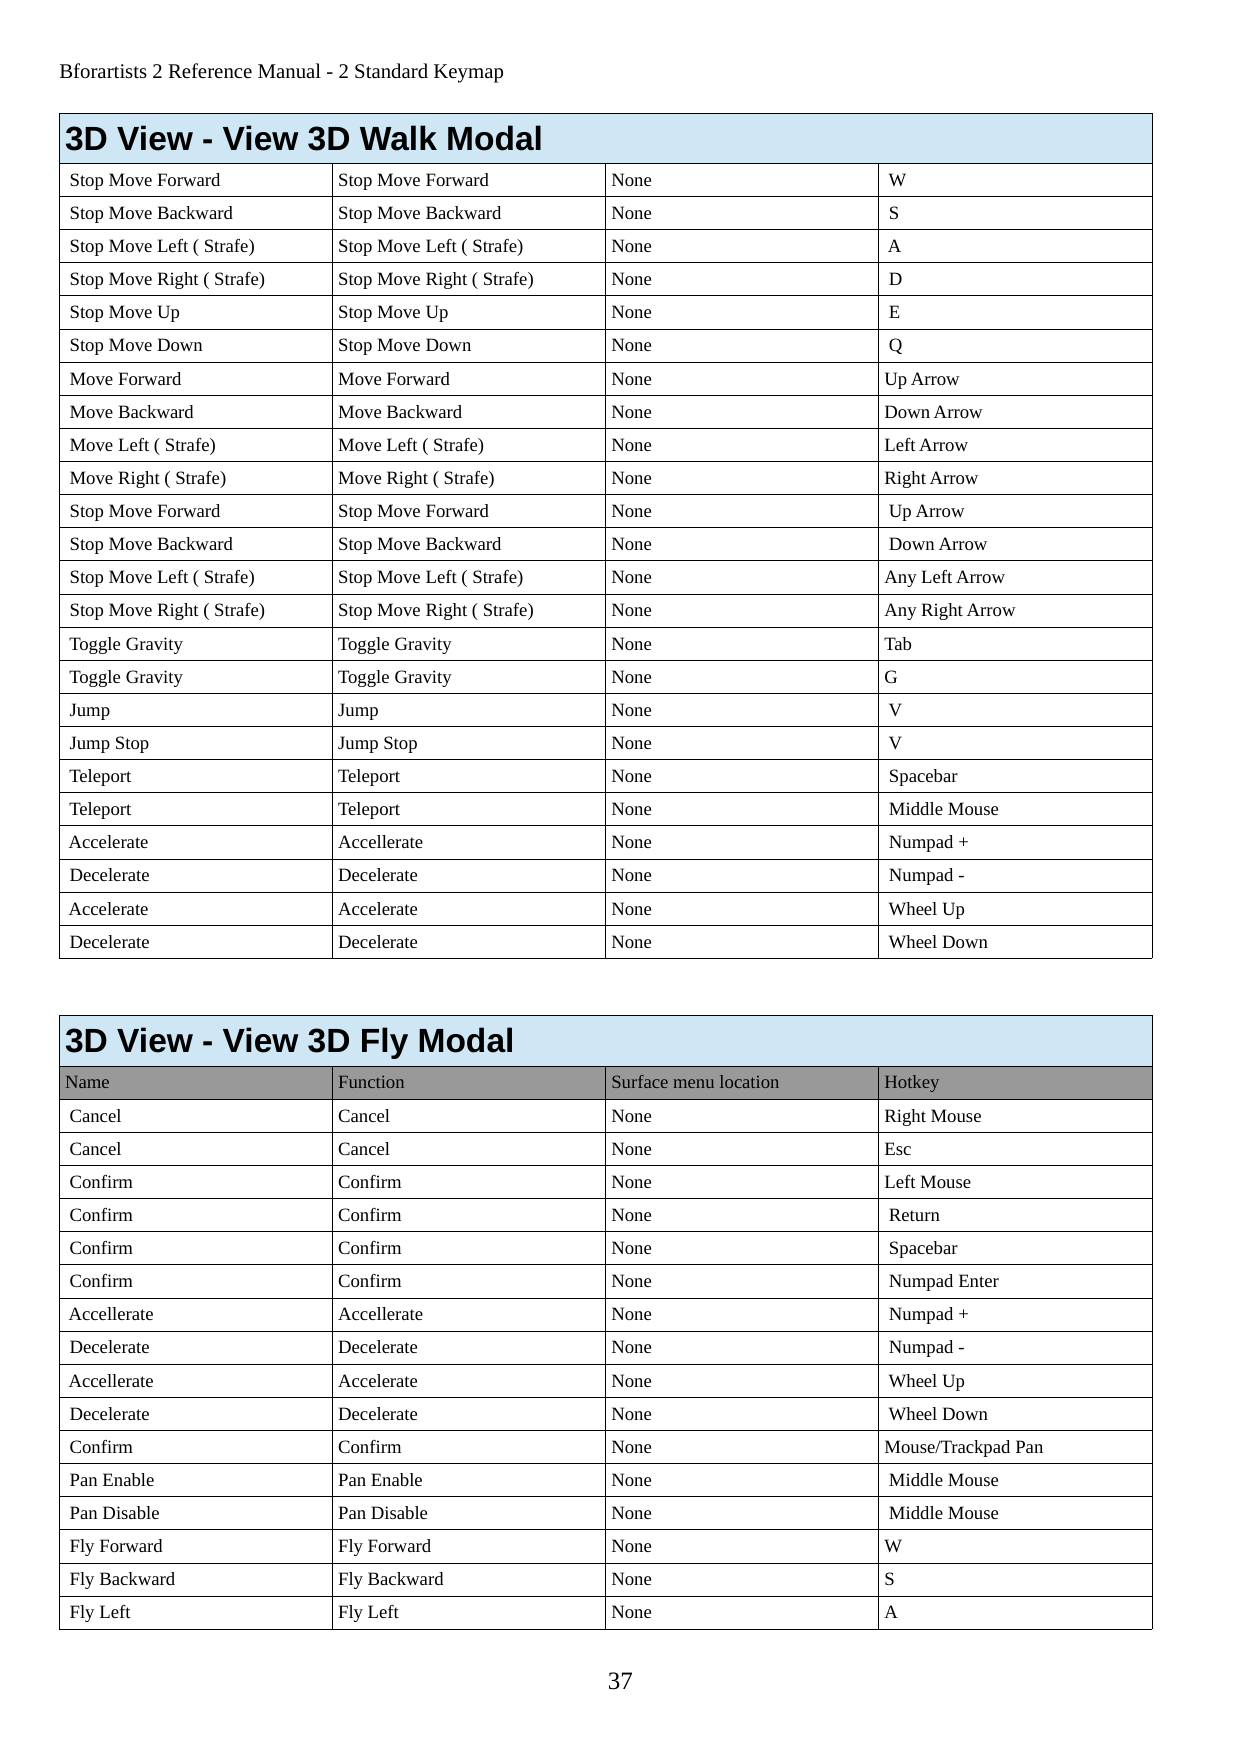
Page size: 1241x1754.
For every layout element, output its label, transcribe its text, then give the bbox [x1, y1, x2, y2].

table_cell D [879, 263, 1152, 295]
table_cell Confirm [333, 1166, 605, 1198]
table_cell Decelerate [60, 860, 332, 892]
table_cell Wheel Down [879, 1398, 1152, 1430]
table_cell Confirm [60, 1199, 332, 1231]
table_header 3D View - View 3D Walk Modal [60, 114, 1152, 163]
table_cell Down Arrow [879, 396, 1152, 428]
table_cell Confirm [60, 1232, 332, 1264]
table_cell None [606, 1497, 878, 1529]
table_cell Stop Move Forward [60, 164, 332, 196]
table_cell None [606, 296, 878, 328]
table_cell None [606, 1431, 878, 1463]
table_cell None [606, 1530, 878, 1562]
table_cell Move Forward [333, 363, 605, 395]
table_cell Decelerate [60, 1332, 332, 1364]
table_cell Stop Move Left ( Strafe) [333, 230, 605, 262]
table_cell Any Right Arrow [879, 595, 1152, 627]
table_cell Any Left Arrow [879, 561, 1152, 593]
table_cell Teleport [60, 793, 332, 825]
table_cell Jump Stop [333, 727, 605, 759]
table_cell Move Left ( Strafe) [60, 429, 332, 461]
table_cell None [606, 1597, 878, 1629]
table_cell Accellerate [333, 1299, 605, 1331]
table_cell Move Backward [333, 396, 605, 428]
table_cell W [879, 164, 1152, 196]
table_cell Accelerate [60, 893, 332, 925]
table_cell Jump [333, 694, 605, 726]
table_cell None [606, 1299, 878, 1331]
table_cell Fly Backward [333, 1564, 605, 1596]
table_cell Teleport [333, 760, 605, 792]
table_cell Tab [879, 628, 1152, 660]
table_cell None [606, 396, 878, 428]
table_cell Move Backward [60, 396, 332, 428]
table_cell None [606, 727, 878, 759]
table_cell Jump Stop [60, 727, 332, 759]
table_cell Return [879, 1199, 1152, 1231]
table_cell Left Arrow [879, 429, 1152, 461]
table_cell None [606, 1133, 878, 1165]
table_cell None [606, 1564, 878, 1596]
table_cell Stop Move Down [60, 330, 332, 362]
table_cell Down Arrow [879, 528, 1152, 560]
table_cell Stop Move Left ( Strafe) [60, 230, 332, 262]
table_cell Cancel [60, 1100, 332, 1132]
table_cell A [879, 1597, 1152, 1629]
table_cell None [606, 694, 878, 726]
table_cell Wheel Up [879, 1365, 1152, 1397]
table_cell Pan Enable [60, 1464, 332, 1496]
table_cell None [606, 760, 878, 792]
table_cell A [879, 230, 1152, 262]
table_cell None [606, 628, 878, 660]
table_cell Confirm [333, 1199, 605, 1231]
table_cell None [606, 1199, 878, 1231]
table_cell Middle Mouse [879, 793, 1152, 825]
table_cell None [606, 363, 878, 395]
table_cell Up Arrow [879, 363, 1152, 395]
table_cell Move Right ( Strafe) [333, 462, 605, 494]
table_cell Stop Move Down [333, 330, 605, 362]
table_cell Toggle Gravity [60, 628, 332, 660]
table_cell Numpad - [879, 860, 1152, 892]
table_cell Pan Disable [333, 1497, 605, 1529]
table_cell E [879, 296, 1152, 328]
table_cell Toggle Gravity [60, 661, 332, 693]
table_cell None [606, 561, 878, 593]
table_cell Numpad + [879, 826, 1152, 858]
table_cell Accellerate [60, 1299, 332, 1331]
table_cell G [879, 661, 1152, 693]
table_cell Stop Move Backward [60, 197, 332, 229]
table_cell None [606, 1100, 878, 1132]
table_cell None [606, 263, 878, 295]
table_cell Stop Move Right ( Strafe) [333, 263, 605, 295]
table_cell Fly Left [60, 1597, 332, 1629]
table_cell Confirm [333, 1431, 605, 1463]
table_cell None [606, 1265, 878, 1297]
table_cell None [606, 893, 878, 925]
table_cell Cancel [333, 1100, 605, 1132]
table_cell Decelerate [60, 926, 332, 958]
table_cell Stop Move Left ( Strafe) [333, 561, 605, 593]
table_cell None [606, 462, 878, 494]
table_cell None [606, 661, 878, 693]
table_cell None [606, 429, 878, 461]
table_cell None [606, 1464, 878, 1496]
table_cell Numpad + [879, 1299, 1152, 1331]
table_cell Confirm [60, 1431, 332, 1463]
table_cell Function [333, 1067, 605, 1099]
table_cell Spacebar [879, 1232, 1152, 1264]
table_cell Toggle Gravity [333, 628, 605, 660]
table_cell Stop Move Right ( Strafe) [60, 595, 332, 627]
table_cell None [606, 1332, 878, 1364]
table_cell Accellerate [333, 826, 605, 858]
table_cell Confirm [333, 1232, 605, 1264]
table_cell Accellerate [60, 1365, 332, 1397]
table_cell Accelerate [333, 893, 605, 925]
table_cell None [606, 1232, 878, 1264]
table_cell Cancel [60, 1133, 332, 1165]
table_cell Surface menu location [606, 1067, 878, 1099]
table_cell Stop Move Up [60, 296, 332, 328]
table_cell Stop Move Up [333, 296, 605, 328]
table_cell Toggle Gravity [333, 661, 605, 693]
table_cell None [606, 926, 878, 958]
table_cell Confirm [60, 1166, 332, 1198]
table_header 3D View - View 3D Fly Modal [60, 1016, 1152, 1066]
table_cell Teleport [60, 760, 332, 792]
table_cell Stop Move Forward [333, 495, 605, 527]
table_cell None [606, 330, 878, 362]
table_cell None [606, 793, 878, 825]
table_cell Fly Forward [60, 1530, 332, 1562]
table_cell Middle Mouse [879, 1497, 1152, 1529]
table_cell Accelerate [60, 826, 332, 858]
table_cell None [606, 826, 878, 858]
table_cell None [606, 197, 878, 229]
table_cell Stop Move Forward [333, 164, 605, 196]
table_cell Esc [879, 1133, 1152, 1165]
table_cell Fly Forward [333, 1530, 605, 1562]
table_cell Numpad Enter [879, 1265, 1152, 1297]
table_cell Q [879, 330, 1152, 362]
table_cell Stop Move Backward [333, 528, 605, 560]
table_cell None [606, 595, 878, 627]
table_cell Right Mouse [879, 1100, 1152, 1132]
table_cell Accelerate [333, 1365, 605, 1397]
table_cell Stop Move Right ( Strafe) [60, 263, 332, 295]
table_cell Jump [60, 694, 332, 726]
table_cell Name [60, 1067, 332, 1099]
table_cell V [879, 694, 1152, 726]
table_cell Confirm [60, 1265, 332, 1297]
table_cell Pan Disable [60, 1497, 332, 1529]
table_cell Fly Left [333, 1597, 605, 1629]
table_cell Teleport [333, 793, 605, 825]
table_cell Stop Move Backward [60, 528, 332, 560]
table_cell Spacebar [879, 760, 1152, 792]
table_cell Move Right ( Strafe) [60, 462, 332, 494]
table_cell V [879, 727, 1152, 759]
table_cell Stop Move Right ( Strafe) [333, 595, 605, 627]
table_cell Decelerate [333, 1398, 605, 1430]
table_cell Fly Backward [60, 1564, 332, 1596]
table_cell Wheel Down [879, 926, 1152, 958]
table_cell Stop Move Forward [60, 495, 332, 527]
table_cell Right Arrow [879, 462, 1152, 494]
table_cell S [879, 197, 1152, 229]
table_cell Up Arrow [879, 495, 1152, 527]
table_cell S [879, 1564, 1152, 1596]
table_cell None [606, 1365, 878, 1397]
table_cell Decelerate [333, 860, 605, 892]
table_cell None [606, 1166, 878, 1198]
table_cell Numpad - [879, 1332, 1152, 1364]
table_cell Stop Move Left ( Strafe) [60, 561, 332, 593]
table_cell Hotkey [879, 1067, 1152, 1099]
table_cell W [879, 1530, 1152, 1562]
table_cell Decelerate [333, 1332, 605, 1364]
table_cell Mouse/Trackpad Pan [879, 1431, 1152, 1463]
table_cell Wheel Up [879, 893, 1152, 925]
table_cell None [606, 164, 878, 196]
table_cell Cancel [333, 1133, 605, 1165]
table_cell None [606, 1398, 878, 1430]
table_cell Move Left ( Strafe) [333, 429, 605, 461]
table_cell None [606, 860, 878, 892]
table_cell Pan Enable [333, 1464, 605, 1496]
table_cell None [606, 230, 878, 262]
table_cell Stop Move Backward [333, 197, 605, 229]
table_cell Move Forward [60, 363, 332, 395]
table_cell Left Mouse [879, 1166, 1152, 1198]
table_cell None [606, 495, 878, 527]
table_cell None [606, 528, 878, 560]
table_cell Middle Mouse [879, 1464, 1152, 1496]
table_cell Confirm [333, 1265, 605, 1297]
table_cell Decelerate [333, 926, 605, 958]
table_cell Decelerate [60, 1398, 332, 1430]
